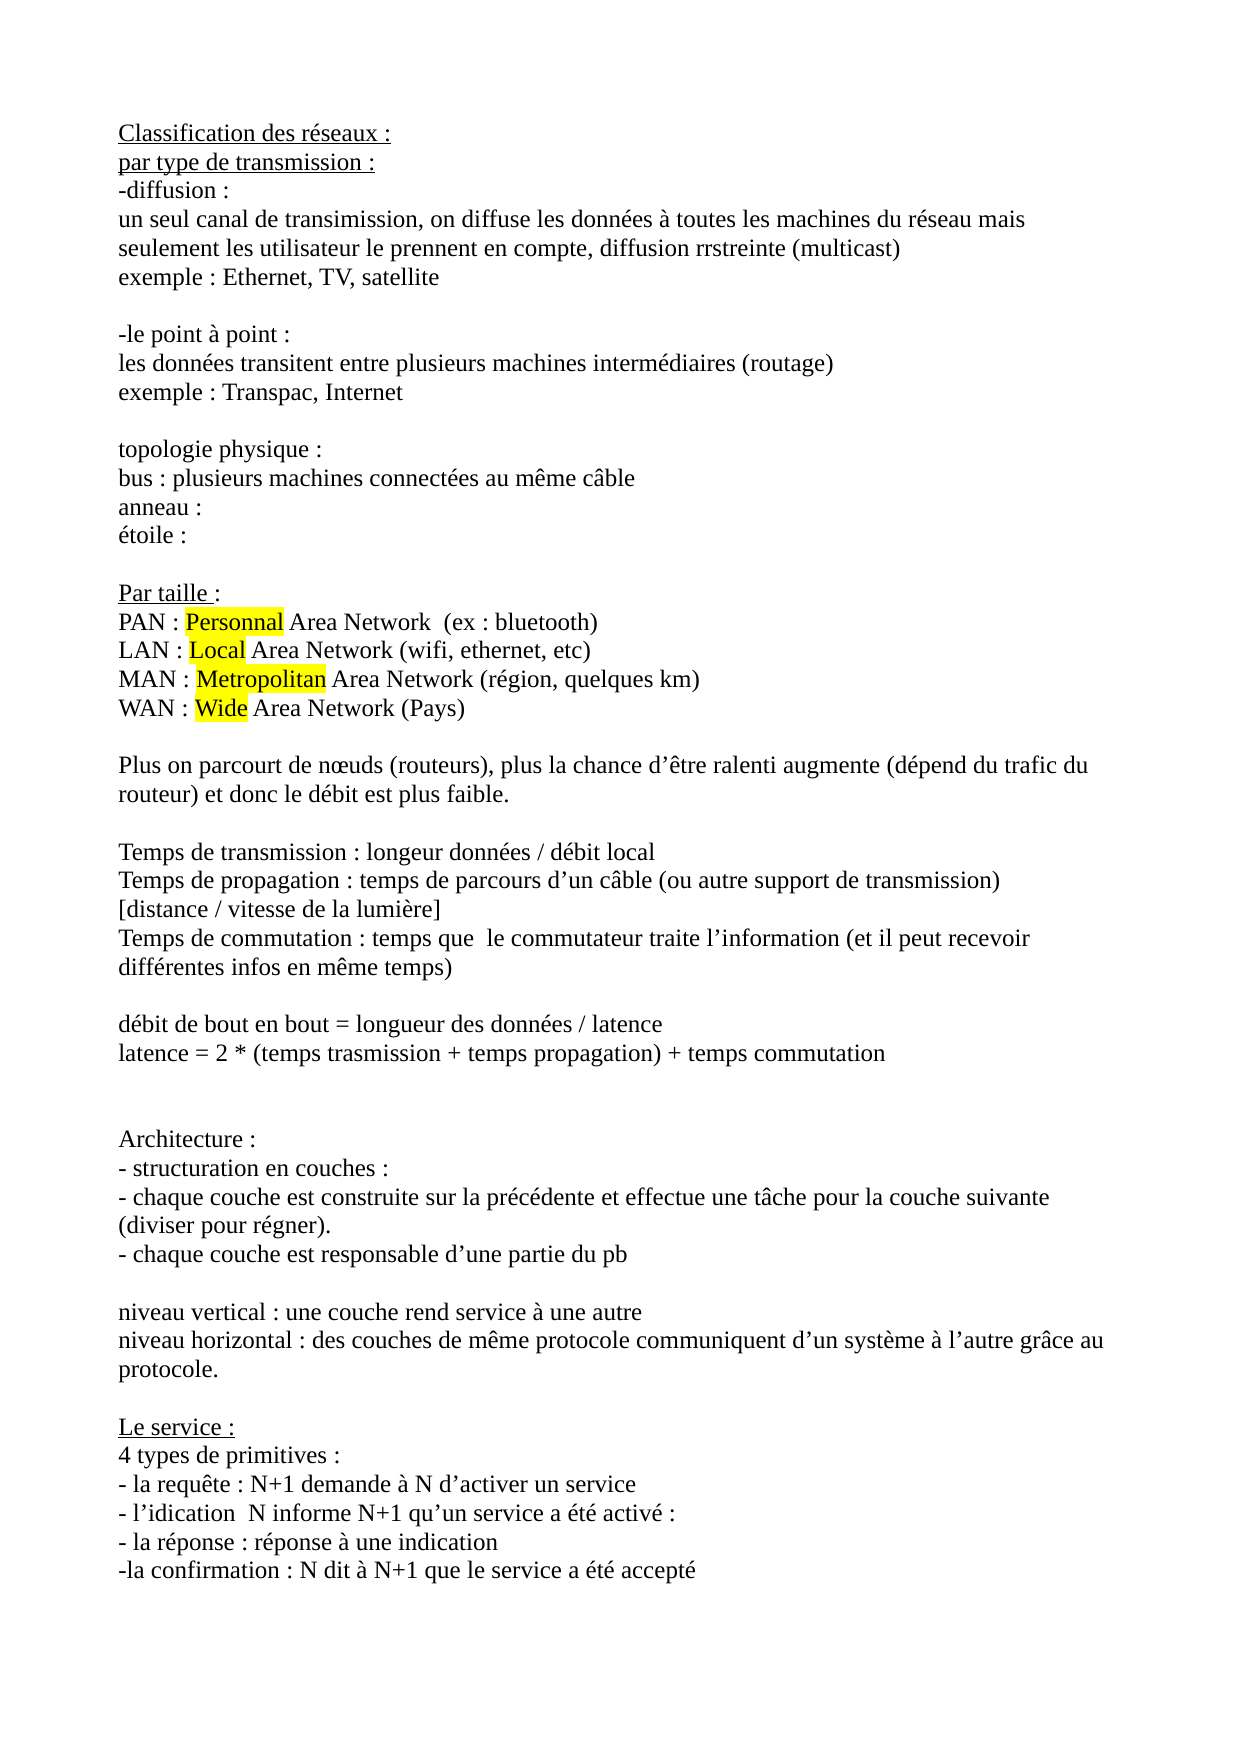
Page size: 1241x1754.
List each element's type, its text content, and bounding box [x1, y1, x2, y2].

text topologie physique : [118, 434, 1122, 463]
text Temps de propagation : temps de parcours d’un câble (ou autre support de transmission) [118, 866, 1122, 894]
text étoile : [118, 521, 1122, 549]
text par type de transmission : [118, 147, 1122, 176]
text LAN : Local Area Network (wifi, ethernet, etc) [118, 636, 1122, 664]
text exemple : Transpac, Internet [118, 377, 1122, 406]
text niveau horizontal : des couches de même protocole communiquent d’un système à l’autre grâce au protocole. [118, 1326, 1122, 1383]
text WAN : Wide Area Network (Pays) [118, 693, 1122, 722]
text Plus on parcourt de nœuds (routeurs), plus la chance d’être ralenti augmente (dépend du trafic du routeur) et donc le débit est plus faible. [118, 751, 1122, 808]
text - la requête : N+1 demande à N d’activer un service [118, 1469, 1122, 1498]
text -le point à point : [118, 319, 1122, 348]
text bus : plusieurs machines connectées au même câble [118, 463, 1122, 492]
text Temps de transmission : longeur données / débit local [118, 837, 1122, 866]
text latence = 2 * (temps trasmission + temps propagation) + temps commutation [118, 1038, 1122, 1067]
text -la confirmation : N dit à N+1 que le service a été accepté [118, 1556, 1122, 1584]
text Temps de commutation : temps que le commutateur traite l’information (et il peut recevoir différentes infos en même temps) [118, 923, 1122, 981]
text les données transitent entre plusieurs machines intermédiaires (routage) [118, 348, 1122, 377]
text 4 types de primitives : [118, 1441, 1122, 1469]
text Le service : [118, 1412, 1122, 1441]
text -diffusion : [118, 176, 1122, 204]
text anneau : [118, 492, 1122, 521]
text Par taille : [118, 578, 1122, 607]
text niveau vertical : une couche rend service à une autre [118, 1297, 1122, 1326]
text - chaque couche est construite sur la précédente et effectue une tâche pour la couche suivante (diviser pour régner). [118, 1182, 1122, 1239]
text - structuration en couches : [118, 1153, 1122, 1182]
text [distance / vitesse de la lumière] [118, 894, 1122, 923]
text - l’idication N informe N+1 qu’un service a été activé : [118, 1498, 1122, 1527]
text - chaque couche est responsable d’une partie du pb [118, 1239, 1122, 1268]
text Classification des réseaux : [118, 118, 1122, 147]
text MAN : Metropolitan Area Network (région, quelques km) [118, 664, 1122, 693]
text un seul canal de transimission, on diffuse les données à toutes les machines du réseau mais seulement les utilisateur le prennent en compte, diffusion rrstreinte (multicast) [118, 204, 1122, 262]
text Architecture : [118, 1124, 1122, 1153]
text exemple : Ethernet, TV, satellite [118, 262, 1122, 291]
text débit de bout en bout = longueur des données / latence [118, 1009, 1122, 1038]
text PAN : Personnal Area Network (ex : bluetooth) [118, 607, 1122, 636]
text - la réponse : réponse à une indication [118, 1527, 1122, 1556]
